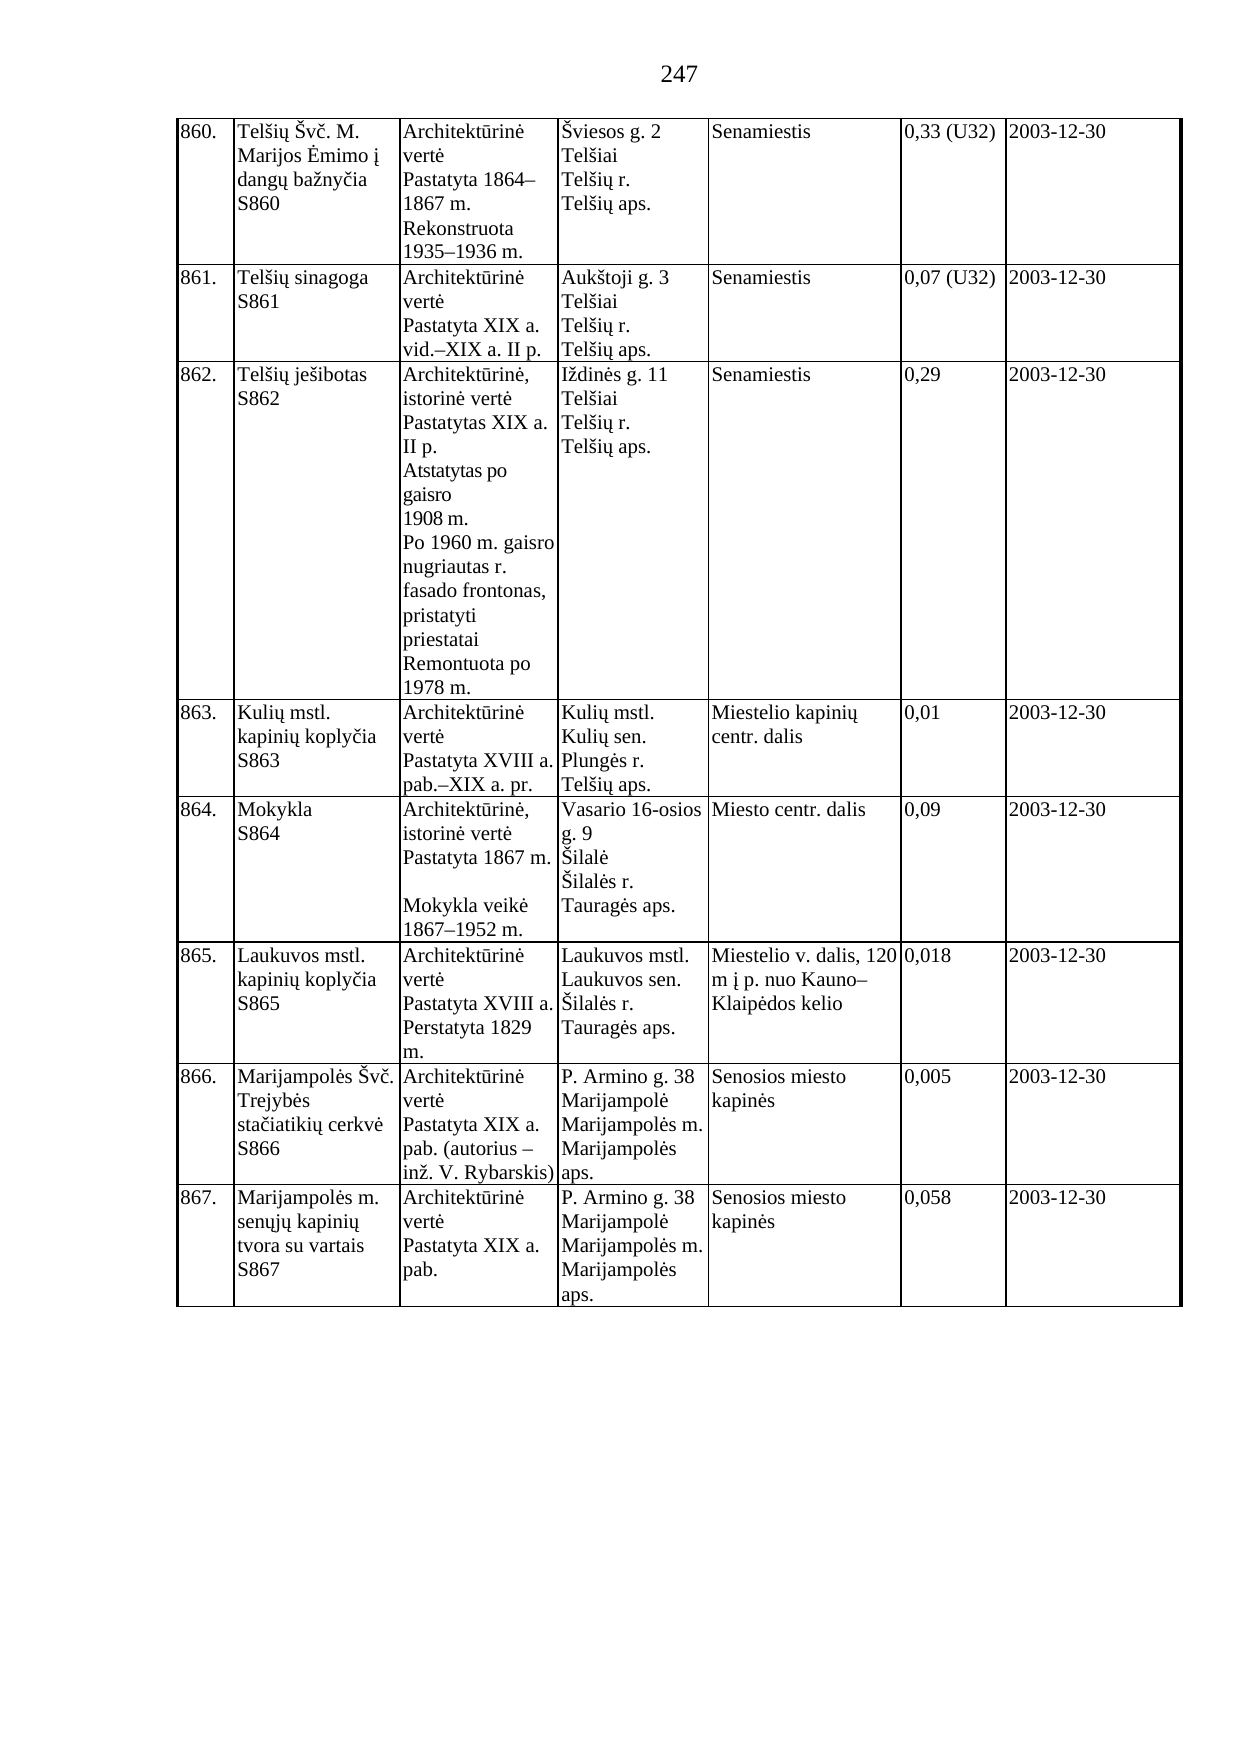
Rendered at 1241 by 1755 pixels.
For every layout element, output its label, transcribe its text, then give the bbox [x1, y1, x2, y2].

table_cell 863. [179, 700, 233, 796]
table_cell Architektūrinė, istorinė vertė Pastatytas XIX a. II p. Atstatytas po gaisro 1908 m. Po 1960 m. gaisro nugriautas r. fasado frontonas, pristatyti priestatai Remontuota po 1978 m. [401, 362, 557, 699]
table_cell 867. [179, 1185, 233, 1306]
table_cell P. Armino g. 38 Marijampolė Marijampolės m. Marijampolės aps. [559, 1064, 708, 1184]
table_cell Marijampolės m. senųjų kapinių tvora su vartais S867 [235, 1185, 399, 1306]
table_cell 862. [179, 362, 233, 699]
table_cell 0,018 [902, 943, 1005, 1063]
table_cell Architektūrinė vertė Pastatyta 1864–1867 m. Rekonstruota 1935–1936 m. [401, 119, 557, 263]
table_cell Senosios miesto kapinės [709, 1185, 900, 1306]
table_cell Architektūrinė vertė Pastatyta XIX a. pab. [401, 1185, 557, 1306]
table_cell 866. [179, 1064, 233, 1184]
table_cell Senosios miesto kapinės [709, 1064, 900, 1184]
table_cell Iždinės g. 11 Telšiai Telšių r. Telšių aps. [559, 362, 708, 699]
table_cell Telšių sinagoga S861 [235, 265, 399, 361]
table_cell 0,058 [902, 1185, 1005, 1306]
table_cell Miesto centr. dalis [709, 797, 900, 941]
table_cell P. Armino g. 38 Marijampolė Marijampolės m. Marijampolės aps. [559, 1185, 708, 1306]
table_cell Šviesos g. 2 Telšiai Telšių r. Telšių aps. [559, 119, 708, 263]
table_cell Laukuvos mstl. kapinių koplyčia S865 [235, 943, 399, 1063]
table_cell Miestelio v. dalis, 120 m į p. nuo Kauno–Klaipėdos kelio [709, 943, 900, 1063]
table_cell 2003-12-30 [1007, 1185, 1179, 1306]
table_cell Mokykla S864 [235, 797, 399, 941]
table_cell Architektūrinė vertė Pastatyta XIX a. pab. (autorius – inž. V. Rybarskis) [401, 1064, 557, 1184]
table_cell Aukštoji g. 3 Telšiai Telšių r. Telšių aps. [559, 265, 708, 361]
table_cell Senamiestis [709, 265, 900, 361]
table_cell Vasario 16-osios g. 9 Šilalė Šilalės r. Tauragės aps. [559, 797, 708, 941]
table_cell Architektūrinė vertė Pastatyta XVIII a. pab.–XIX a. pr. [401, 700, 557, 796]
table_cell 861. [179, 265, 233, 361]
table_cell Architektūrinė vertė Pastatyta XIX a. vid.–XIX a. II p. [401, 265, 557, 361]
table_cell 2003-12-30 [1007, 1064, 1179, 1184]
table_cell 0,09 [902, 797, 1005, 941]
table_cell 0,33 (U32) [902, 119, 1005, 263]
table_cell 2003-12-30 [1007, 797, 1179, 941]
table_cell 864. [179, 797, 233, 941]
table_cell 2003-12-30 [1007, 362, 1179, 699]
table_cell 0,005 [902, 1064, 1005, 1184]
table_cell 865. [179, 943, 233, 1063]
table_cell 0,29 [902, 362, 1005, 699]
table_cell 860. [179, 119, 233, 263]
table_cell 2003-12-30 [1007, 265, 1179, 361]
table_cell Architektūrinė vertė Pastatyta XVIII a. Perstatyta 1829 m. [401, 943, 557, 1063]
table_cell Kulių mstl. kapinių koplyčia S863 [235, 700, 399, 796]
table_cell 0,07 (U32) [902, 265, 1005, 361]
table_cell Telšių Švč. M. Marijos Ėmimo į dangų bažnyčia S860 [235, 119, 399, 263]
table_cell 2003-12-30 [1007, 700, 1179, 796]
table_cell 2003-12-30 [1007, 943, 1179, 1063]
table_cell Architektūrinė, istorinė vertė Pastatyta 1867 m. Mokykla veikė 1867–1952 m. [401, 797, 557, 941]
table_cell Miestelio kapinių centr. dalis [709, 700, 900, 796]
table_cell 2003-12-30 [1007, 119, 1179, 263]
table_cell Kulių mstl. Kulių sen. Plungės r. Telšių aps. [559, 700, 708, 796]
table_cell Telšių ješibotas S862 [235, 362, 399, 699]
table_cell Senamiestis [709, 362, 900, 699]
table_cell Marijampolės Švč. Trejybės stačiatikių cerkvė S866 [235, 1064, 399, 1184]
table_cell Laukuvos mstl. Laukuvos sen. Šilalės r. Tauragės aps. [559, 943, 708, 1063]
table_cell Senamiestis [709, 119, 900, 263]
table_cell 0,01 [902, 700, 1005, 796]
